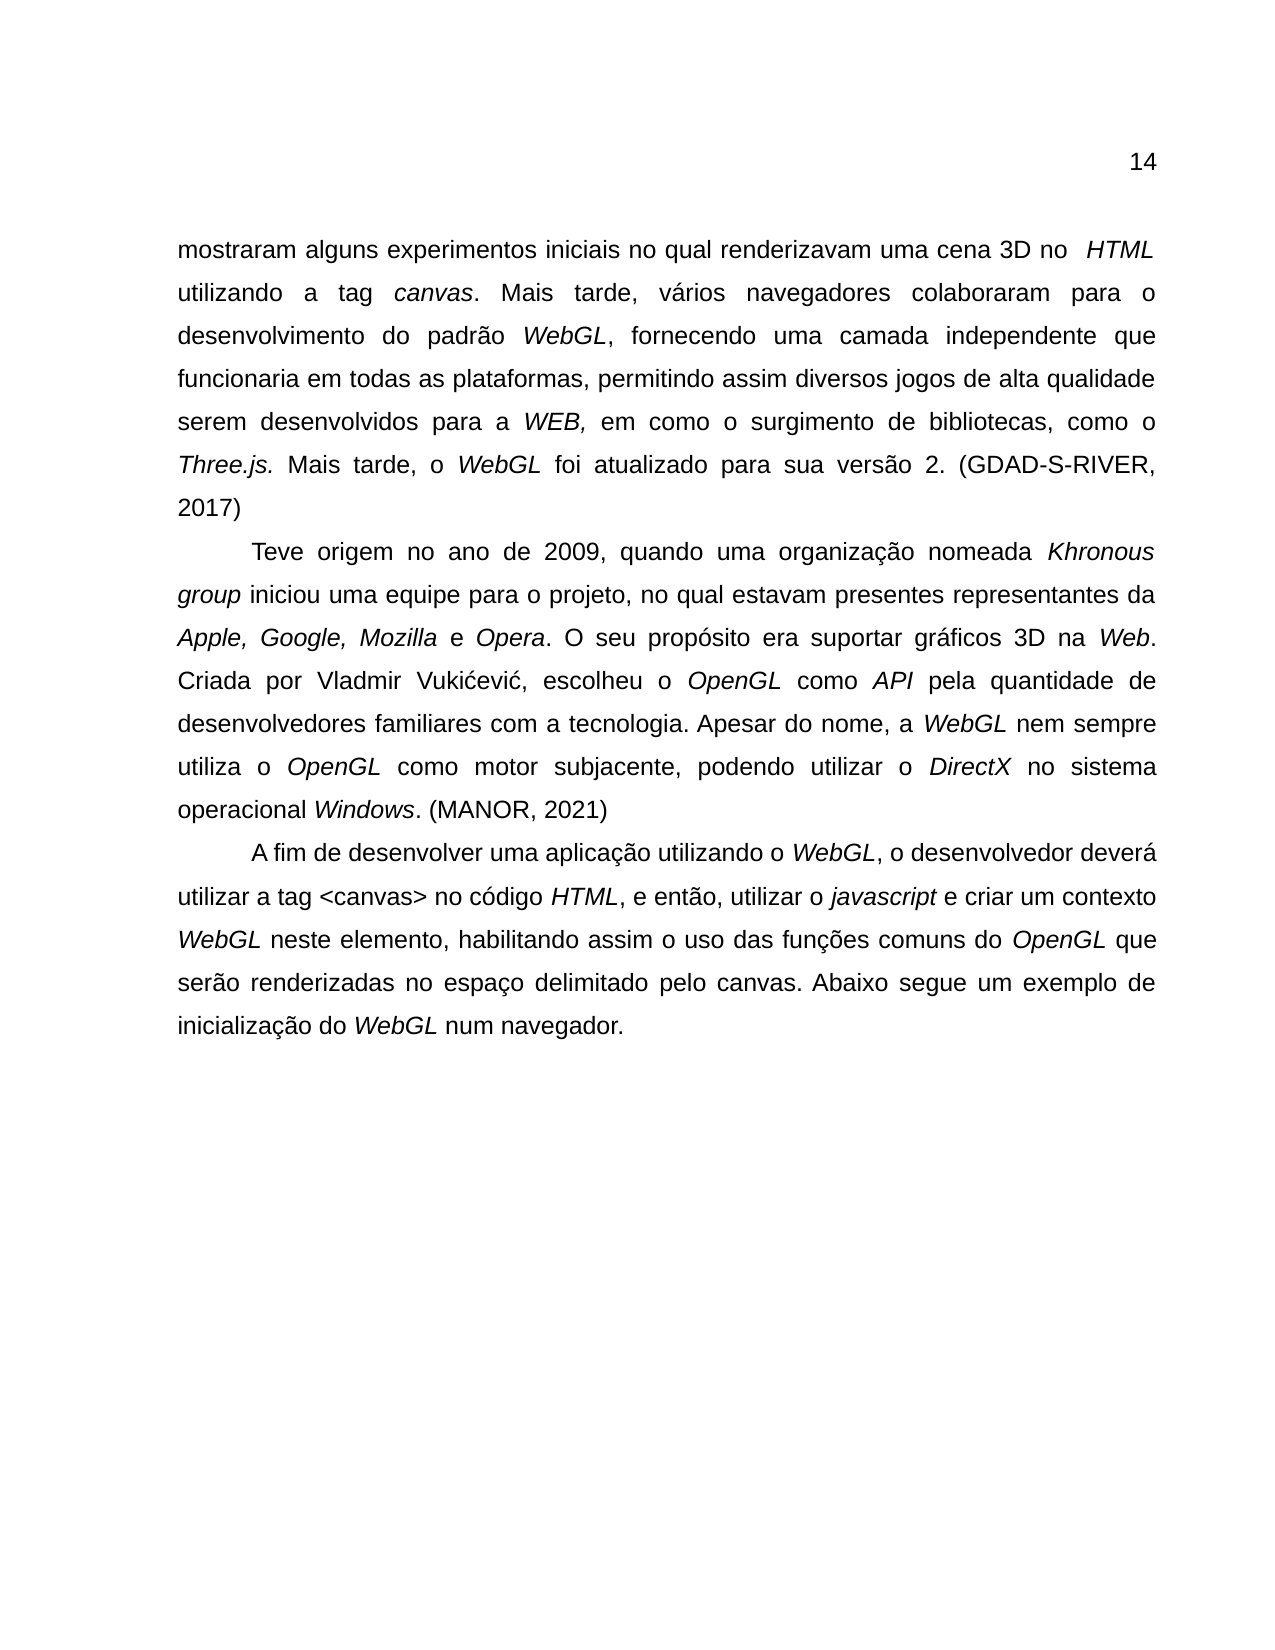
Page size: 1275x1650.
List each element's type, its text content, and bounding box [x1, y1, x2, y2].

text mostraram alguns experimentos iniciais no qual renderizavam uma cena 3D no HTML utilizando a tag canvas. Mais tarde, vários navegadores colaboraram para o desenvolvimento do padrão WebGL, fornecendo uma camada independente que funcionaria em todas as plataformas, permitindo assim diversos jogos de alta qualidade serem desenvolvidos para a WEB, em como o surgimento de bibliotecas, como o Three.js. Mais tarde, o WebGL foi atualizado para sua versão 2. (GDAD-S-RIVER, 2017) [177, 235, 1157, 522]
text A fim de desenvolver uma aplicação utilizando o WebGL, o desenvolvedor deverá utilizar a tag <canvas> no código HTML, e então, utilizar o javascript e criar um contexto WebGL neste elemento, habilitando assim o uso das funções comuns do OpenGL que serão renderizadas no espaço delimitado pelo canvas. Abaixo segue um exemplo de inicialização do WebGL num navegador. [177, 838, 1157, 1040]
text Teve origem no ano de 2009, quando uma organização nomeada Khronous group iniciou uma equipe para o projeto, no qual estavam presentes representantes da Apple, Google, Mozilla e Opera. O seu propósito era suportar gráficos 3D na Web. Criada por Vladmir Vukićević, escolheu o OpenGL como API pela quantidade de desenvolvedores familiares com a tecnologia. Apesar do nome, a WebGL nem sempre utiliza o OpenGL como motor subjacente, podendo utilizar o DirectX no sistema operacional Windows. (MANOR, 2021) [177, 537, 1157, 824]
